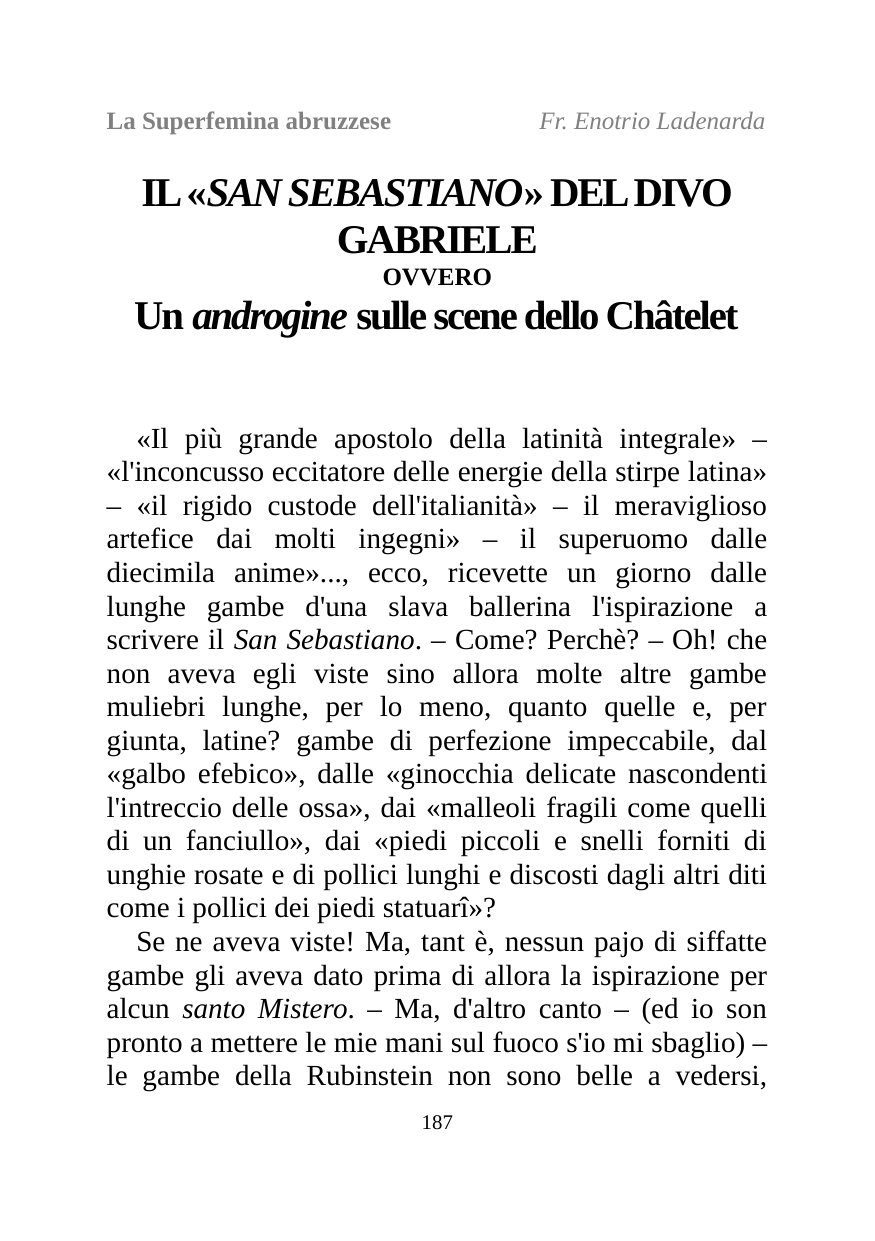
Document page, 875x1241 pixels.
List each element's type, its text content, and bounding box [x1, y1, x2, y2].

subtitle IL «SAN SEBASTIANO» DEL DIVO GABRIELE OVVERO Un androgine sulle scene dello Châtelet [106, 168, 768, 338]
text Se ne aveva viste! Ma, tant è, nessun pajo di siffatte gambe gli aveva dato prima di allora la ispirazione per alcun santo Mistero. – Ma, d'altro canto – (ed io son pronto a mettere le mie mani sul fuoco s'io mi sbaglio) – le gambe della Rubinstein non sono belle a vedersi, [106, 924, 768, 1092]
text «Il più grande apostolo della latinità integrale» – «l'inconcusso eccitatore delle energie della stirpe latina» – «il rigido custode dell'italianità» – il meraviglioso artefice dai molti ingegni» – il superuomo dalle diecimila anime»..., ecco, ricevette un giorno dalle lunghe gambe d'una slava ballerina l'ispirazione a scrivere il San Sebastiano. – Come? Perchè? – Oh! che non aveva egli viste sino allora molte altre gambe muliebri lunghe, per lo meno, quanto quelle e, per giunta, latine? gambe di perfezione impeccabile, dal «galbo efebico», dalle «ginocchia delicate nascondenti l'intreccio delle ossa», dai «malleoli fragili come quelli di un fanciullo», dai «piedi piccoli e snelli forniti di unghie rosate e di pollici lunghi e discosti dagli altri diti come i pollici dei piedi statuarî»? [106, 421, 768, 924]
